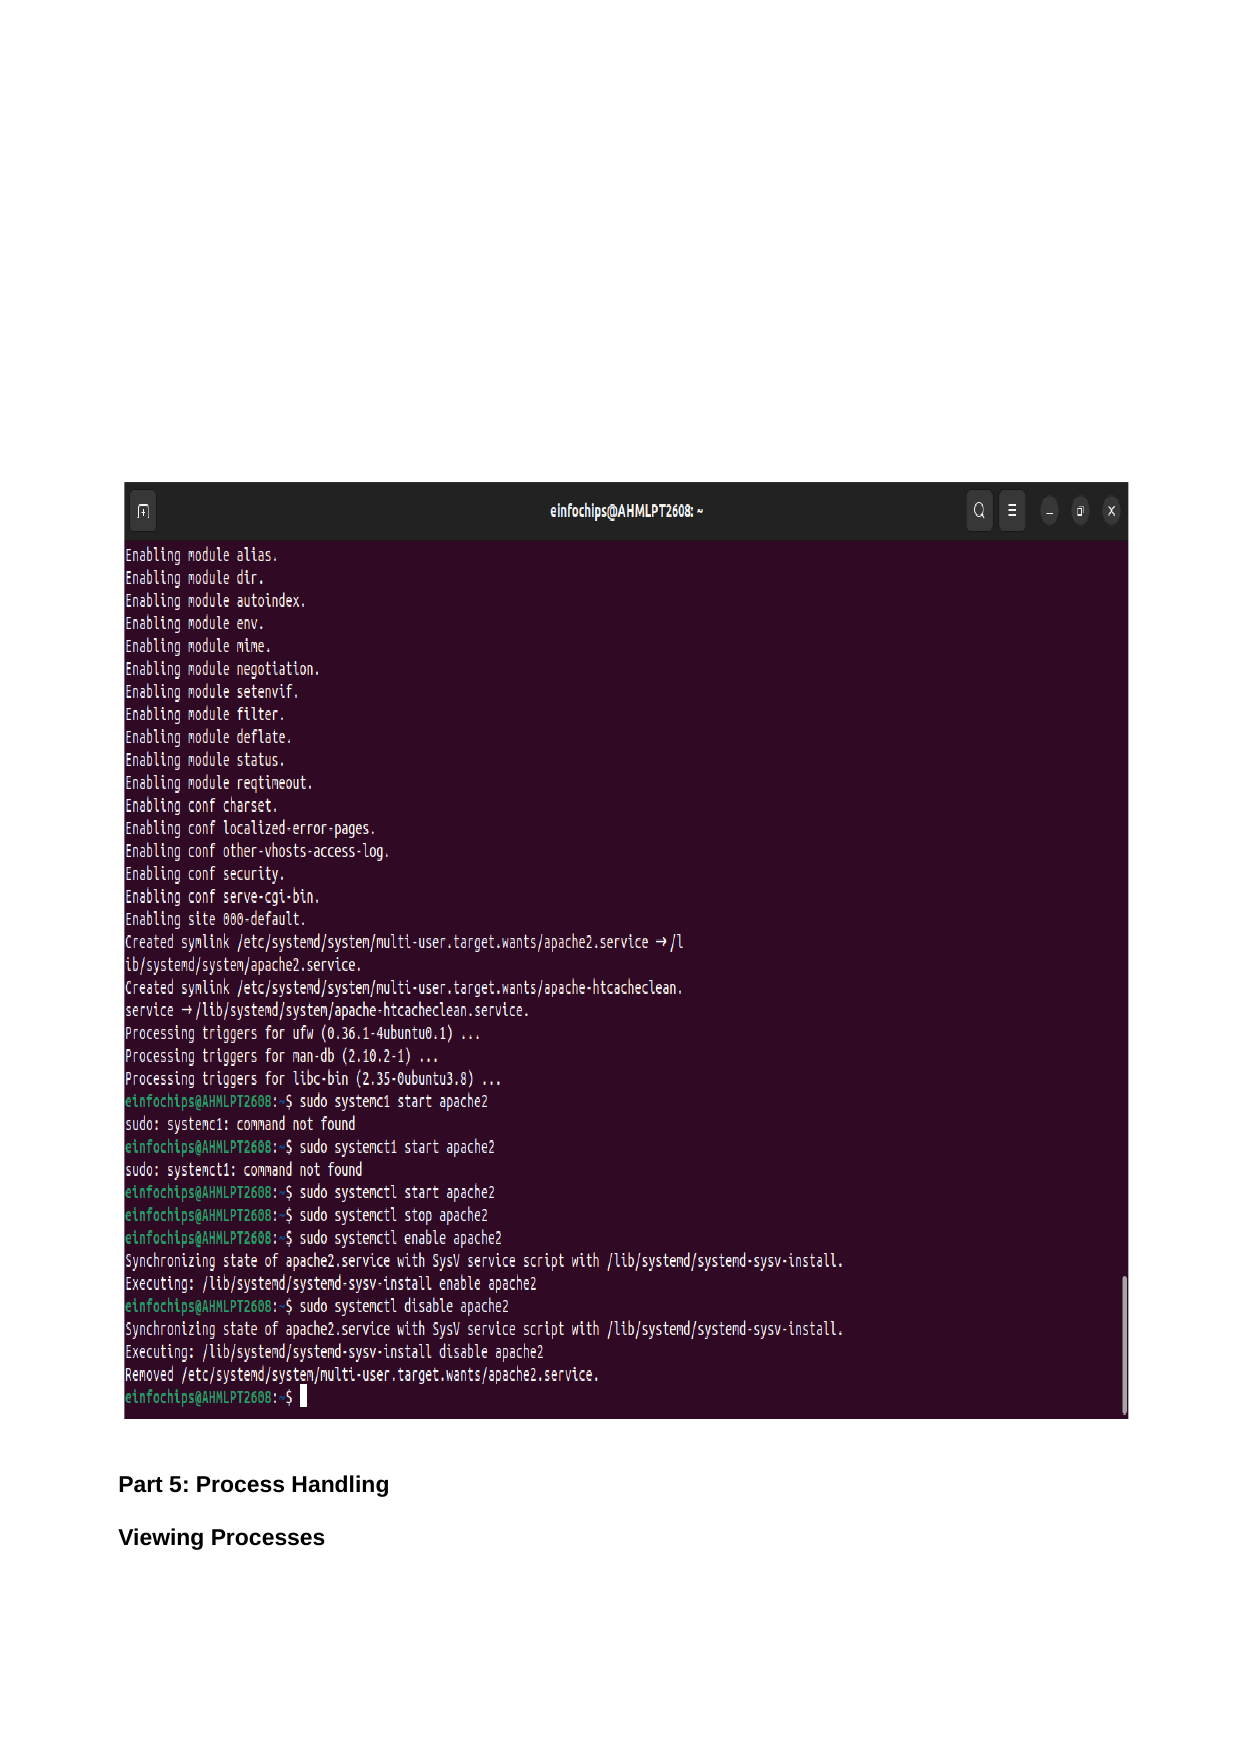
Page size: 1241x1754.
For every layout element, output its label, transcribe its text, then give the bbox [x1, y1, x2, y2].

text Part 5: Process Handling [118, 1471, 1122, 1497]
text Viewing Processes [118, 1524, 1122, 1550]
picture [124, 482, 1129, 1419]
